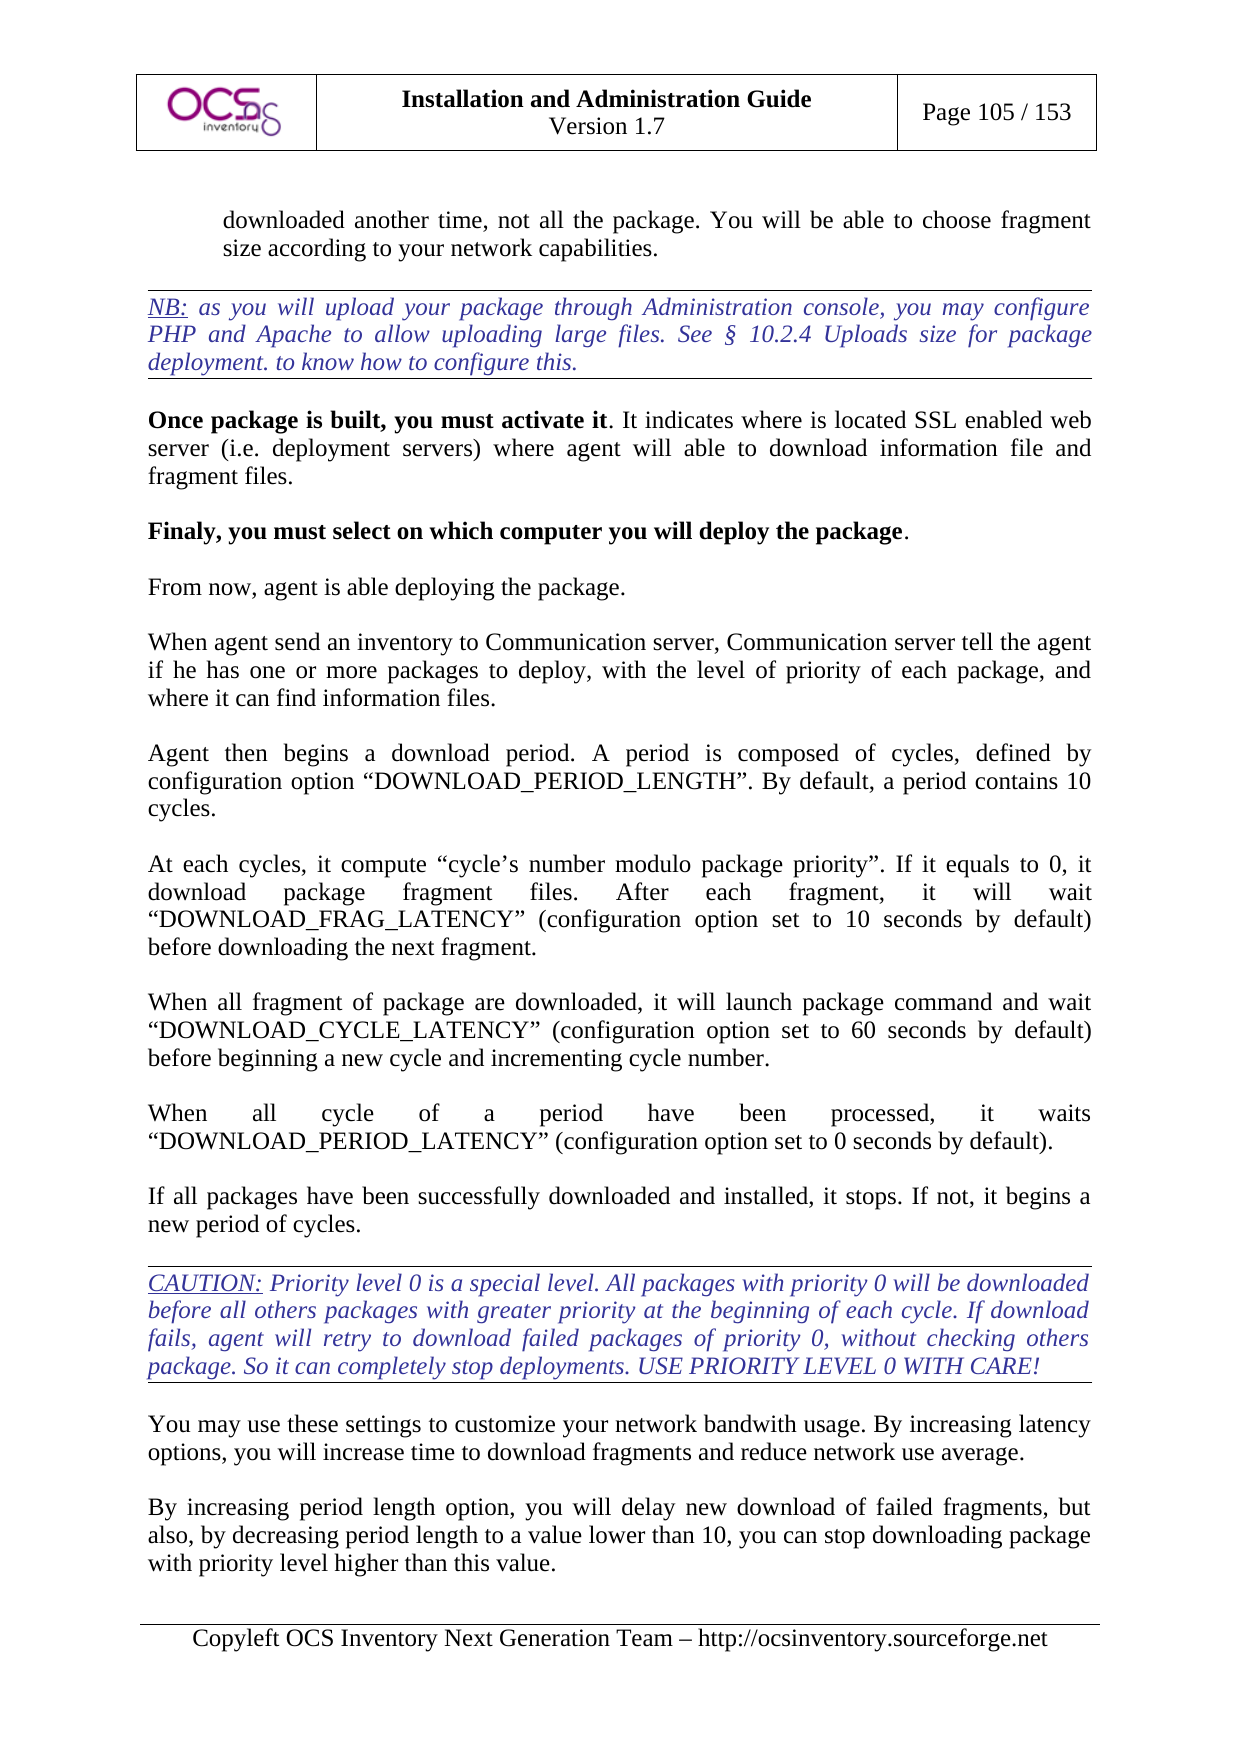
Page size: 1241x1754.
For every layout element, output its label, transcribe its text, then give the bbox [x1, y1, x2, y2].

text From now, agent is able deploying the package. [148, 573, 1092, 601]
text When all fragment of package are downloaded, it will launch package command and wait “DOWNLOAD_CYCLE_LATENCY” (configuration option set to 60 seconds by default) before beginning a new cycle and incrementing cycle number. [148, 988, 1092, 1072]
picture [163, 83, 286, 141]
text When all cycle of a period have been processed, it waits “DOWNLOAD_PERIOD_LATENCY” (configuration option set to 0 seconds by default). [148, 1099, 1092, 1155]
text You may use these settings to customize your network bandwith usage. By increasing latency options, you will increase time to download fragments and reduce network use average. [148, 1410, 1092, 1466]
text CAUTION: Priority level 0 is a special level. All packages with priority 0 will be downloaded before all others packages with greater priority at the beginning of each cycle. If download fails, agent will retry to download failed packages of priority 0, without checking others package. So it can completely stop deployments. USE PRIORITY LEVEL 0 WITH CARE! [148, 1267, 1092, 1382]
text By increasing period length option, you will delay new download of failed fragments, but also, by decreasing period length to a value lower than 10, you can stop downloading package with priority level higher than this value. [148, 1493, 1092, 1577]
text Once package is built, you must activate it. It indicates where is located SSL enabled web server (i.e. deployment servers) where agent will able to download information file and fragment files. [148, 407, 1092, 490]
text At each cycles, it compute “cycle’s number modulo package priority”. If it equals to 0, it download package fragment files. After each fragment, it will wait “DOWNLOAD_FRAG_LATENCY” (configuration option set to 10 seconds by default) before downloading the next fragment. [148, 850, 1092, 961]
text NB: as you will upload your package through Administration console, you may configure PHP and Apache to allow uploading large files. See § 10.2.4 Uploads size for package deployment. to know how to configure this. [148, 291, 1092, 378]
list downloaded another time, not all the package. You will be able to choose fragment size according to your network capabilities. [185, 206, 1092, 262]
text Agent then begins a download period. A period is composed of cycles, defined by configuration option “DOWNLOAD_PERIOD_LENGTH”. By default, a period contains 10 cycles. [148, 739, 1092, 822]
text If all packages have been successfully downloaded and installed, it stops. If not, it begins a new period of cycles. [148, 1182, 1092, 1238]
text Finaly, you must select on which computer you will deploy the package. [148, 517, 1092, 545]
text When agent send an inventory to Communication server, Communication server tell the agent if he has one or more packages to deploy, with the level of priority of each package, and where it can find information files. [148, 628, 1092, 711]
